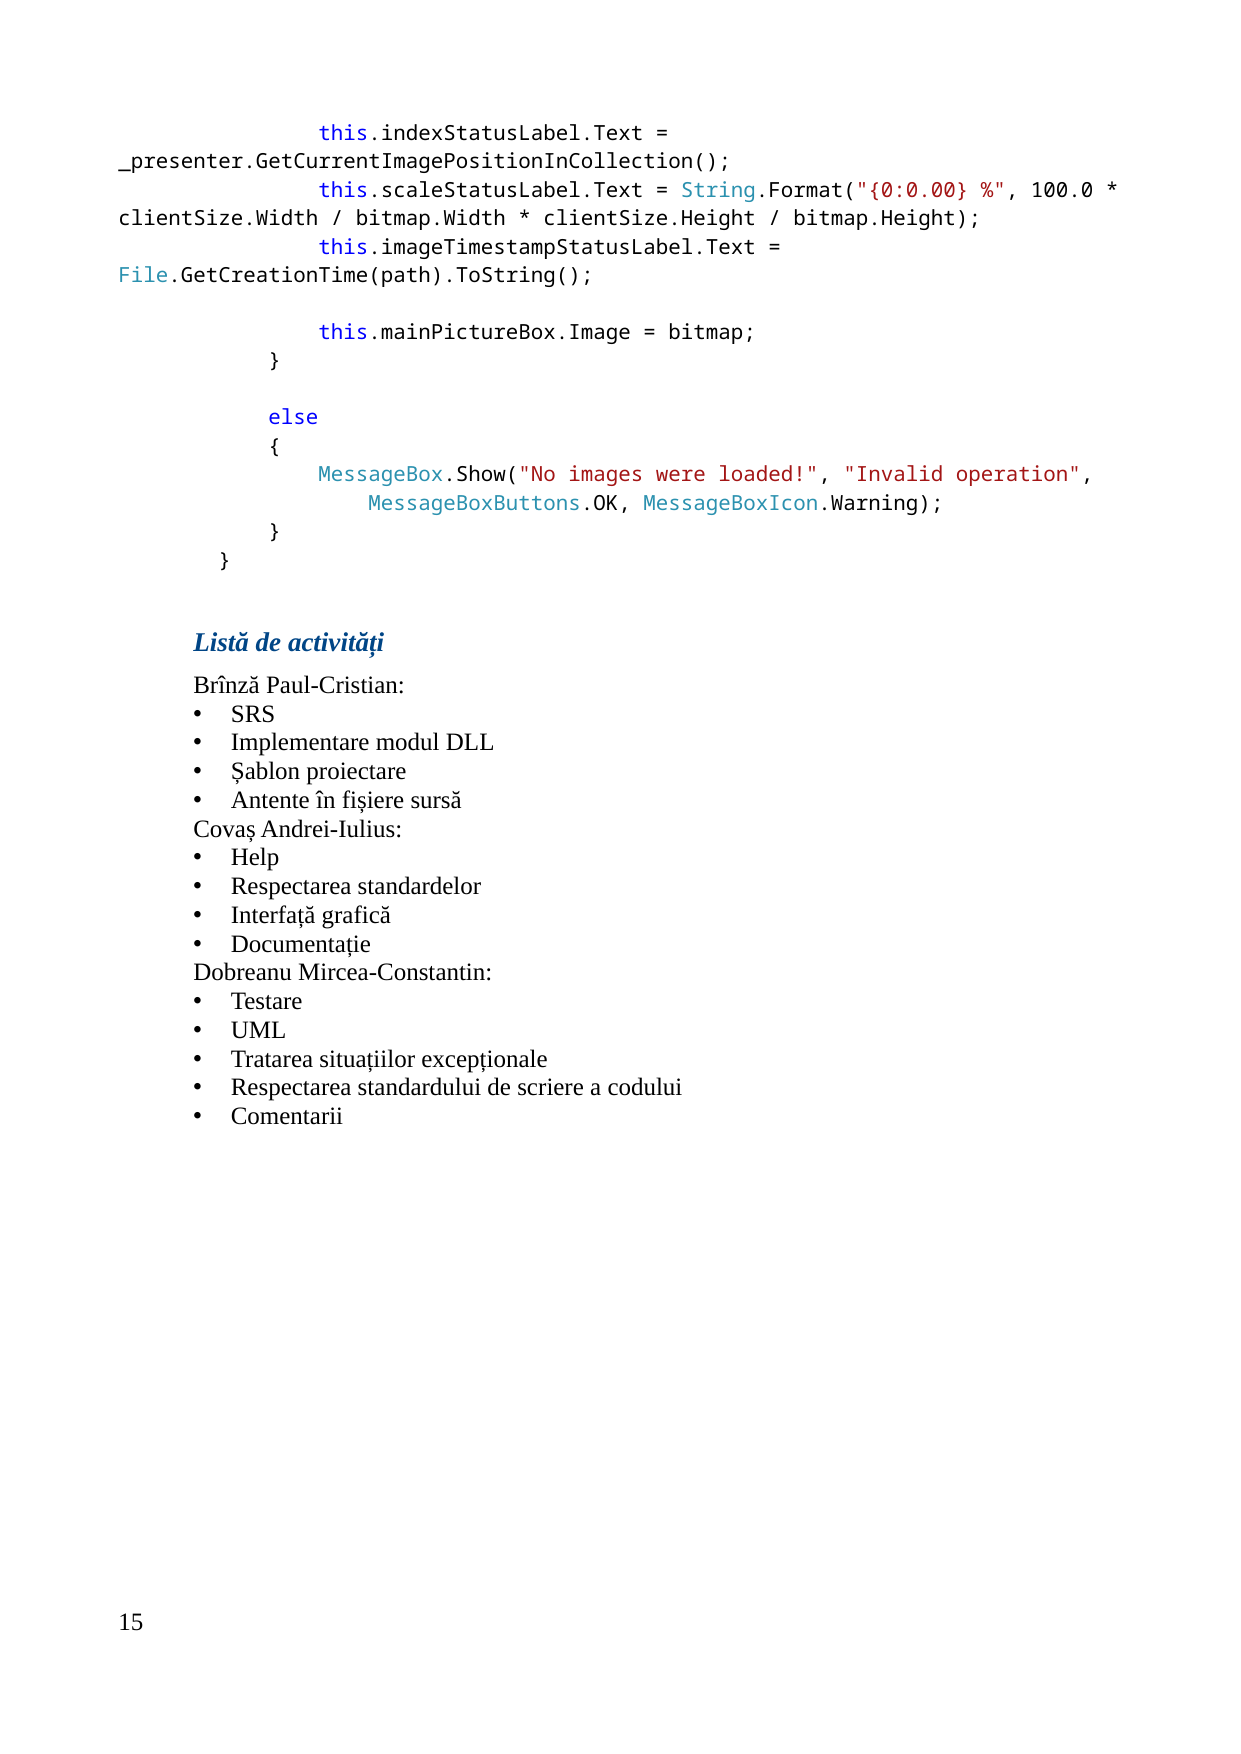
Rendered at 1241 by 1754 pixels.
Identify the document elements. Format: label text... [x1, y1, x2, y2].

text this.indexStatusLabel.Text = _presenter.GetCurrentImagePositionInCollection(); [118, 118, 1122, 175]
text Covaș Andrei-Iulius: [118, 814, 1122, 842]
list Documentație [193, 929, 1122, 957]
text this.imageTimestampStatusLabel.Text = File.GetCreationTime(path).ToString(); [118, 232, 1122, 289]
list Implementare modul DLL [193, 727, 1122, 756]
list UML [193, 1015, 1122, 1044]
text else [118, 402, 1122, 431]
text } [118, 545, 1122, 573]
list Interfață grafică [193, 900, 1122, 929]
text { [118, 431, 1122, 459]
list Respectarea standardelor [193, 871, 1122, 900]
list Șablon proiectare [193, 756, 1122, 785]
text this.scaleStatusLabel.Text = String.Format("{0:0.00} %", 100.0 * clientSize.Width / bitmap.Width * clientSize.Height / bitmap.Height); [118, 175, 1122, 232]
list Testare [193, 986, 1122, 1015]
list Help [193, 842, 1122, 871]
list Antente în fișiere sursă [193, 785, 1122, 814]
text Listă de activități [193, 626, 1122, 657]
text Dobreanu Mircea-Constantin: [118, 957, 1122, 986]
text Brînză Paul-Cristian: [118, 670, 1122, 699]
list Respectarea standardului de scriere a codului [193, 1072, 1122, 1101]
text } [118, 516, 1122, 545]
list Tratarea situațiilor excepționale [193, 1044, 1122, 1072]
list SRS [193, 699, 1122, 727]
text } [118, 346, 1122, 374]
text MessageBoxButtons.OK, MessageBoxIcon.Warning); [118, 488, 1122, 516]
list Comentarii [193, 1101, 1122, 1130]
text MessageBox.Show("No images were loaded!", "Invalid operation", [118, 459, 1122, 488]
text this.mainPictureBox.Image = bitmap; [118, 317, 1122, 346]
